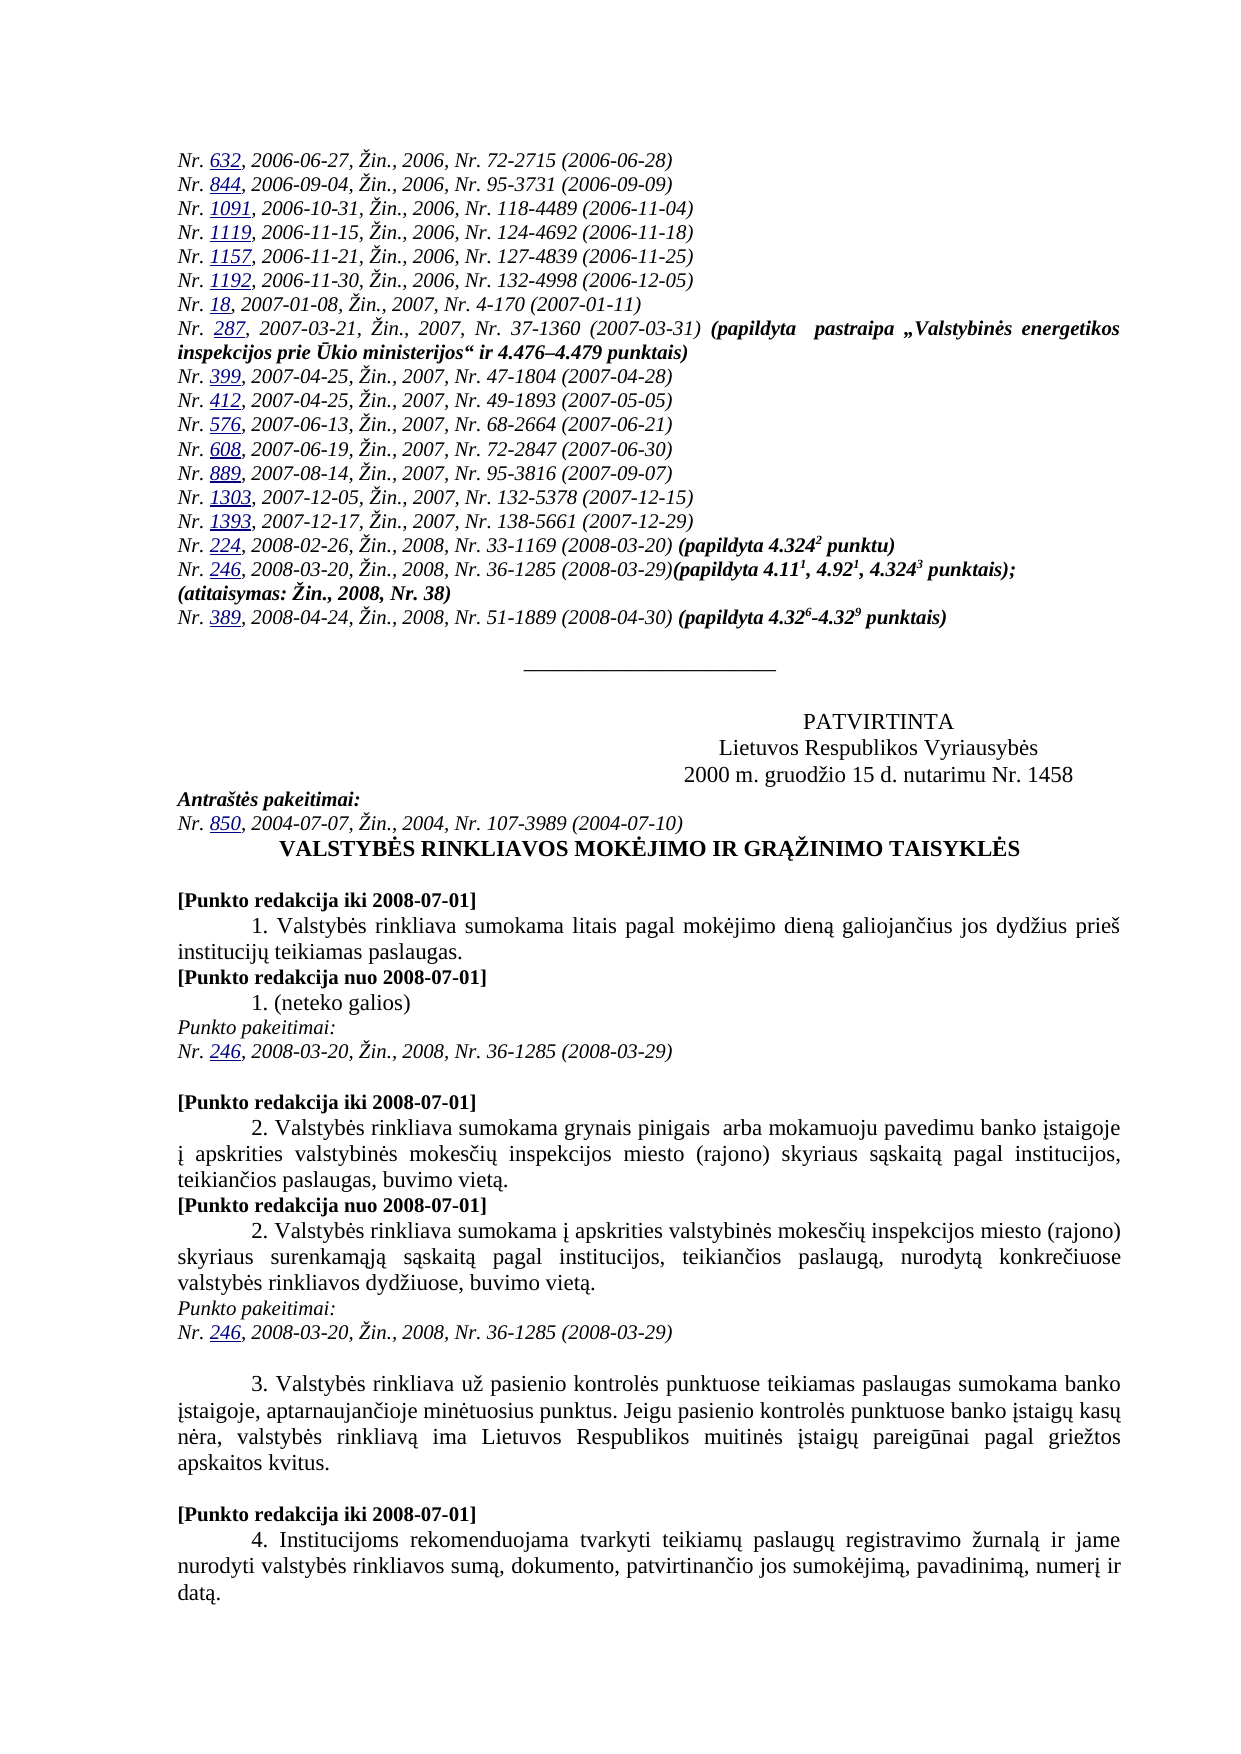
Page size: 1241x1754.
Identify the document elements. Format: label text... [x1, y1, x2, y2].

text VALSTYBĖS RINKLIAVOS MOKĖJIMO IR GRĄŽINIMO TAISYKLĖS [177, 835, 1122, 862]
text [Punkto redakcija iki 2008-07-01] [177, 1502, 1122, 1526]
text Nr. 246, 2008-03-20, Žin., 2008, Nr. 36-1285 (2008-03-29) [177, 1039, 1122, 1063]
text Nr. 632, 2006-06-27, Žin., 2006, Nr. 72-2715 (2006-06-28) [177, 148, 1122, 172]
text Nr. 850, 2004-07-07, Žin., 2004, Nr. 107-3989 (2004-07-10) [177, 811, 1122, 835]
text Nr. 576, 2007-06-13, Žin., 2007, Nr. 68-2664 (2007-06-21) [177, 412, 1122, 436]
text Nr. 18, 2007-01-08, Žin., 2007, Nr. 4-170 (2007-01-11) [177, 292, 1122, 316]
text Nr. 412, 2007-04-25, Žin., 2007, Nr. 49-1893 (2007-05-05) [177, 388, 1122, 412]
text 2. Valstybės rinkliava sumokama grynais pinigais arba mokamuoju pavedimu banko įstaigoje į apskrities valstybinės mokesčių inspekcijos miesto (rajono) skyriaus sąskaitą pagal institucijos, teikiančios paslaugas, buvimo vietą. [177, 1114, 1122, 1193]
text 3. Valstybės rinkliava už pasienio kontrolės punktuose teikiamas paslaugas sumokama banko įstaigoje, aptarnaujančioje minėtuosius punktus. Jeigu pasienio kontrolės punktuose banko įstaigų kasų nėra, valstybės rinkliavą ima Lietuvos Respublikos muitinės įstaigų pareigūnai pagal griežtos apskaitos kvitus. [177, 1370, 1122, 1476]
text 1. (neteko galios) [177, 989, 1122, 1015]
text [Punkto redakcija iki 2008-07-01] [177, 1089, 1122, 1114]
text 2. Valstybės rinkliava sumokama į apskrities valstybinės mokesčių inspekcijos miesto (rajono) skyriaus surenkamąją sąskaitą pagal institucijos, teikiančios paslaugą, nurodytą konkrečiuose valstybės rinkliavos dydžiuose, buvimo vietą. [177, 1217, 1122, 1296]
text –––––––––––––––––––––– [177, 655, 1122, 682]
text Nr. 1192, 2006-11-30, Žin., 2006, Nr. 132-4998 (2006-12-05) [177, 268, 1122, 292]
text Nr. 1091, 2006-10-31, Žin., 2006, Nr. 118-4489 (2006-11-04) [177, 196, 1122, 220]
text Nr. 287, 2007-03-21, Žin., 2007, Nr. 37-1360 (2007-03-31) (papildyta pastraipa „Valstybinės energetikos inspekcijos prie Ūkio ministerijos“ ir 4.476–4.479 punktais) [177, 316, 1122, 364]
text Nr. 1393, 2007-12-17, Žin., 2007, Nr. 138-5661 (2007-12-29) [177, 509, 1122, 533]
text Nr. 399, 2007-04-25, Žin., 2007, Nr. 47-1804 (2007-04-28) [177, 364, 1122, 388]
text Nr. 844, 2006-09-04, Žin., 2006, Nr. 95-3731 (2006-09-09) [177, 172, 1122, 196]
text Nr. 224, 2008-02-26, Žin., 2008, Nr. 33-1169 (2008-03-20) (papildyta 4.3242 punktu) [177, 533, 1122, 557]
text Nr. 1119, 2006-11-15, Žin., 2006, Nr. 124-4692 (2006-11-18) [177, 220, 1122, 244]
text 1. Valstybės rinkliava sumokama litais pagal mokėjimo dieną galiojančius jos dydžius prieš institucijų teikiamas paslaugas. [177, 912, 1122, 965]
text Nr. 608, 2007-06-19, Žin., 2007, Nr. 72-2847 (2007-06-30) [177, 436, 1122, 461]
text Punkto pakeitimai: [177, 1296, 1122, 1320]
text Antraštės pakeitimai: [177, 787, 1122, 811]
text [Punkto redakcija nuo 2008-07-01] [177, 965, 1122, 989]
text Nr. 1157, 2006-11-21, Žin., 2006, Nr. 127-4839 (2006-11-25) [177, 244, 1122, 268]
text Nr. 1303, 2007-12-05, Žin., 2007, Nr. 132-5378 (2007-12-15) [177, 484, 1122, 509]
text Lietuvos Respublikos Vyriausybės 2000 m. gruodžio 15 d. nutarimu Nr. 1458 [635, 734, 1122, 787]
text [Punkto redakcija nuo 2008-07-01] [177, 1193, 1122, 1217]
text 4. Institucijoms rekomenduojama tvarkyti teikiamų paslaugų registravimo žurnalą ir jame nurodyti valstybės rinkliavos sumą, dokumento, patvirtinančio jos sumokėjimą, pavadinimą, numerį ir datą. [177, 1526, 1122, 1605]
text Nr. 889, 2007-08-14, Žin., 2007, Nr. 95-3816 (2007-09-07) [177, 461, 1122, 484]
text Nr. 389, 2008-04-24, Žin., 2008, Nr. 51-1889 (2008-04-30) (papildyta 4.326-4.329 punktais) [177, 605, 1122, 629]
text Nr. 246, 2008-03-20, Žin., 2008, Nr. 36-1285 (2008-03-29) [177, 1320, 1122, 1344]
text Patvirtinta [635, 708, 1122, 734]
text Nr. 246, 2008-03-20, Žin., 2008, Nr. 36-1285 (2008-03-29)(papildyta 4.111, 4.921, 4.3243 punktais); (atitaisymas: Žin., 2008, Nr. 38) [177, 557, 1122, 605]
text [Punkto redakcija iki 2008-07-01] [177, 888, 1122, 912]
text Punkto pakeitimai: [177, 1015, 1122, 1039]
